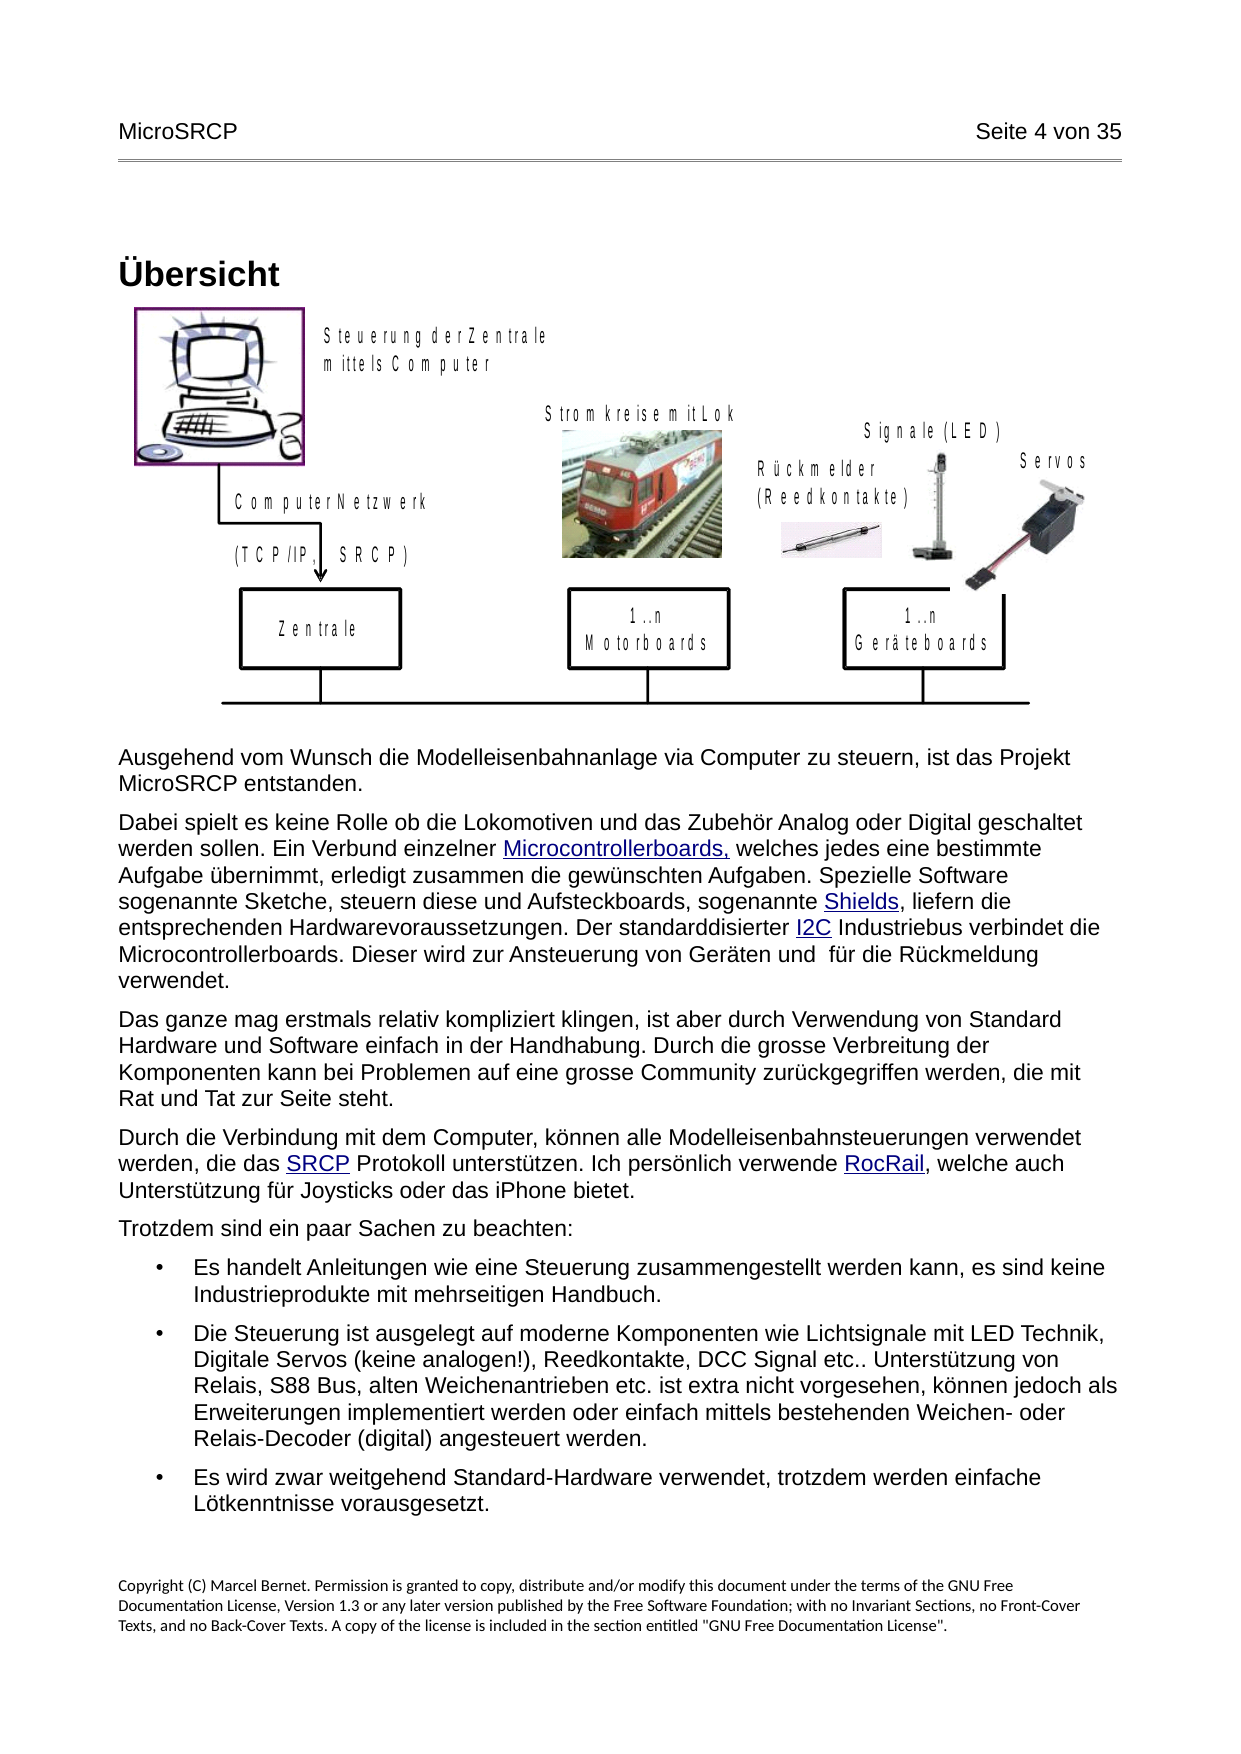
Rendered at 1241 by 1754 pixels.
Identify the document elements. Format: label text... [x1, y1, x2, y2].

list Es handelt Anleitungen wie eine Steuerung zusammengestellt werden kann, es sind keine Industrieprodukte mit mehrseitigen Handbuch. [156, 1254, 1122, 1307]
list Es wird zwar weitgehend Standard-Hardware verwendet, trotzdem werden einfache Lötkenntnisse vorausgesetzt. [156, 1464, 1122, 1516]
subtitle Übersicht [118, 254, 1122, 294]
text Dabei spielt es keine Rolle ob die Lokomotiven und das Zubehör Analog oder Digital geschaltet werden sollen. Ein Verbund einzelner Microcontrollerboards, welches jedes eine bestimmte Aufgabe übernimmt, erledigt zusammen die gewünschten Aufgaben. Spezielle Software sogenannte Sketche, steuern diese und Aufsteckboards, sogenannte Shields, liefern die entsprechenden Hardwarevoraussetzungen. Der standarddisierter I2C Industriebus verbindet die Microcontrollerboards. Dieser wird zur Ansteuerung von Geräten und für die Rückmeldung verwendet. [118, 809, 1122, 993]
text Durch die Verbindung mit dem Computer, können alle Modelleisenbahnsteuerungen verwendet werden, die das SRCP Protokoll unterstützen. Ich persönlich verwende RocRail, welche auch Unterstützung für Joysticks oder das iPhone bietet. [118, 1124, 1122, 1203]
text Trotzdem sind ein paar Sachen zu beachten: [118, 1215, 1122, 1242]
text Ausgehend vom Wunsch die Modelleisenbahnanlage via Computer zu steuern, ist das Projekt MicroSRCP entstanden. [118, 744, 1122, 796]
list Die Steuerung ist ausgelegt auf moderne Komponenten wie Lichtsignale mit LED Technik, Digitale Servos (keine analogen!), Reedkontakte, DCC Signal etc.. Unterstützung von Relais, S88 Bus, alten Weichenantrieben etc. ist extra nicht vorgesehen, können jedoch als Erweiterungen implementiert werden oder einfach mittels bestehenden Weichen- oder Relais-Decoder (digital) angesteuert werden. [156, 1319, 1122, 1451]
text Das ganze mag erstmals relativ kompliziert klingen, ist aber durch Verwendung von Standard Hardware und Software einfach in der Handhabung. Durch die grosse Verbreitung der Komponenten kann bei Problemen auf eine grosse Community zurückgegriffen werden, die mit Rat und Tat zur Seite steht. [118, 1006, 1122, 1111]
